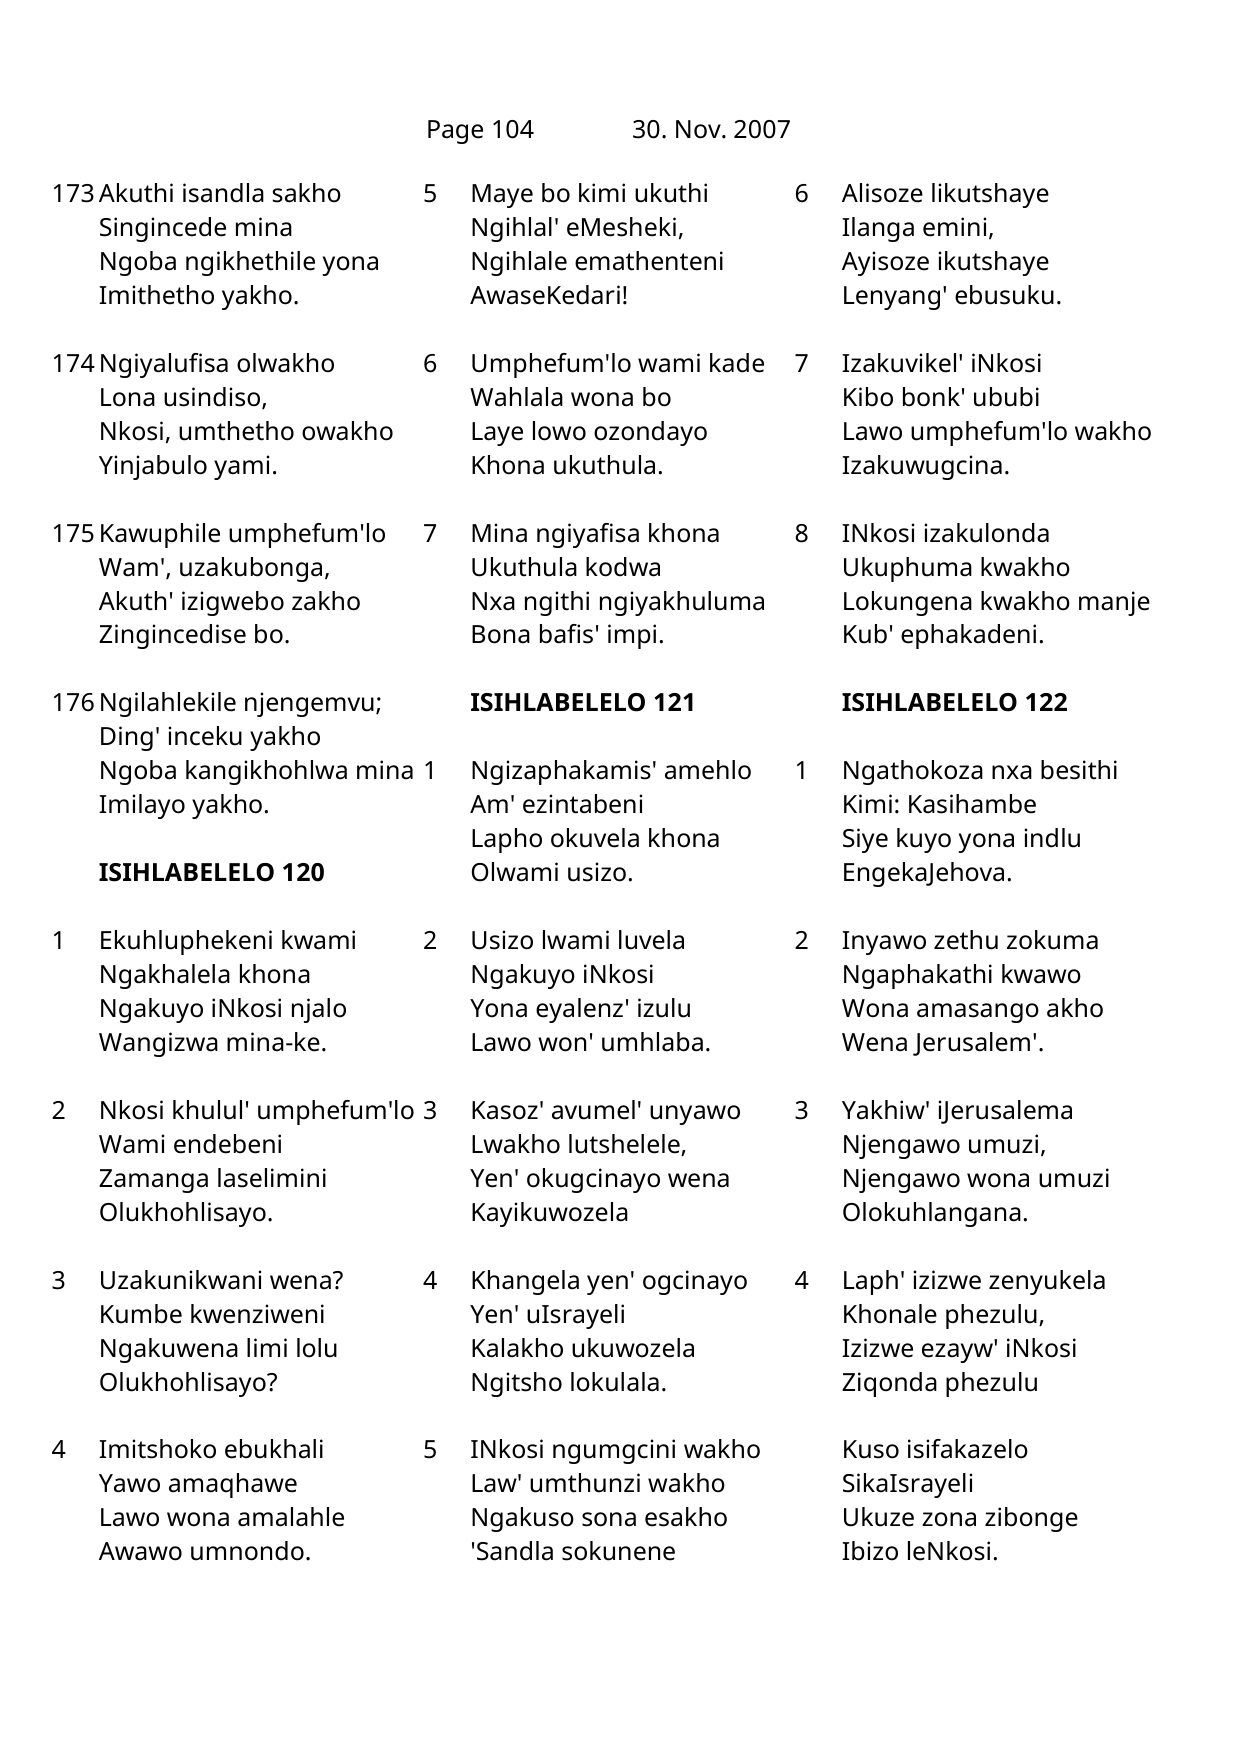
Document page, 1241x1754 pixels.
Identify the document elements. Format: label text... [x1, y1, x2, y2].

text Ukuthula kodwa [423, 549, 794, 583]
text Ngakuwena limi lolu [51, 1331, 423, 1364]
text Kalakho ukuwozela [423, 1331, 794, 1364]
text 3 Yakhiw' iJerusalema [794, 1093, 1166, 1127]
text Ding' inceku yakho [51, 719, 423, 753]
text Lwakho lutshelele, [423, 1127, 794, 1161]
text Nkosi, umthetho owakho [51, 414, 423, 448]
text Wam', uzakubonga, [51, 549, 423, 583]
text 7 Mina ngiyafisa khona [423, 516, 794, 549]
text Khona ukuthula. [423, 448, 794, 482]
text 1 Ngathokoza nxa besithi [794, 753, 1166, 787]
text Olwami usizo. [423, 855, 794, 889]
text Wangizwa mina-ke. [51, 1025, 423, 1059]
text ISIHLABELELO 120 [51, 855, 423, 889]
text Njengawo umuzi, [794, 1127, 1166, 1161]
text 6 Alisoze likutshaye [794, 176, 1166, 210]
text Ngoba kangikhohlwa mina [51, 753, 423, 787]
text 2 Usizo lwami luvela [423, 923, 794, 957]
text 6 Umphefum'lo wami kade [423, 346, 794, 380]
text Siye kuyo yona indlu [794, 821, 1166, 855]
text SikaIsrayeli [794, 1466, 1166, 1500]
text 175 Kawuphile umphefum'lo [51, 516, 423, 549]
text Ngakhalela khona [51, 957, 423, 991]
text 3 Kasoz' avumel' unyawo [423, 1093, 794, 1127]
text Izakuwugcina. [794, 448, 1166, 482]
text 7 Izakuvikel' iNkosi [794, 346, 1166, 380]
text Khonale phezulu, [794, 1297, 1166, 1331]
text ISIHLABELELO 122 [794, 685, 1166, 719]
text Wena Jerusalem'. [794, 1025, 1166, 1059]
text Bona bafis' impi. [423, 617, 794, 651]
text Yona eyalenz' izulu [423, 991, 794, 1025]
text Kumbe kwenziweni [51, 1297, 423, 1331]
text Ngaphakathi kwawo [794, 957, 1166, 991]
text Kibo bonk' ububi [794, 380, 1166, 414]
text Nxa ngithi ngiyakhuluma [423, 583, 794, 617]
text Zingincedise bo. [51, 617, 423, 651]
text Lapho okuvela khona [423, 821, 794, 855]
text 1 Ekuhluphekeni kwami [51, 923, 423, 957]
text 3 Uzakunikwani wena? [51, 1263, 423, 1297]
text 5 Maye bo kimi ukuthi [423, 176, 794, 210]
text Yawo amaqhawe [51, 1466, 423, 1500]
text 5 INkosi ngumgcini wakho [423, 1432, 794, 1466]
text Ngakuyo iNkosi [423, 957, 794, 991]
text Yen' uIsrayeli [423, 1297, 794, 1331]
text 4 Imitshoko ebukhali [51, 1432, 423, 1466]
text Lawo wona amalahle [51, 1500, 423, 1534]
text Akuth' izigwebo zakho [51, 583, 423, 617]
text Yen' okugcinayo wena [423, 1161, 794, 1195]
text Kimi: Kasihambe [794, 787, 1166, 821]
text Singincede mina [51, 210, 423, 244]
text ISIHLABELELO 121 [423, 685, 794, 719]
text Kuso isifakazelo [794, 1432, 1166, 1466]
text Njengawo wona umuzi [794, 1161, 1166, 1195]
text Ayisoze ikutshaye [794, 244, 1166, 278]
text Ibizo leNkosi. [794, 1534, 1166, 1568]
text 1 Ngizaphakamis' amehlo [423, 753, 794, 787]
text Lenyang' ebusuku. [794, 278, 1166, 312]
text Yinjabulo yami. [51, 448, 423, 482]
text Awawo umnondo. [51, 1534, 423, 1568]
text Ngihlale emathenteni [423, 244, 794, 278]
text 2 Nkosi khulul' umphefum'lo [51, 1093, 423, 1127]
text Wahlala wona bo [423, 380, 794, 414]
text Wona amasango akho [794, 991, 1166, 1025]
text Lokungena kwakho manje [794, 583, 1166, 617]
text Zamanga laselimini [51, 1161, 423, 1195]
text Ziqonda phezulu [794, 1364, 1166, 1398]
text Laye lowo ozondayo [423, 414, 794, 448]
text Lawo umphefum'lo wakho [794, 414, 1166, 448]
text EngekaJehova. [794, 855, 1166, 889]
text Olukhohlisayo. [51, 1195, 423, 1229]
text 'Sandla sokunene [423, 1534, 794, 1568]
text Law' umthunzi wakho [423, 1466, 794, 1500]
text Ngakuso sona esakho [423, 1500, 794, 1534]
text Kayikuwozela [423, 1195, 794, 1229]
text Ilanga emini, [794, 210, 1166, 244]
text Ngoba ngikhethile yona [51, 244, 423, 278]
text Ukuze zona zibonge [794, 1500, 1166, 1534]
text Ngakuyo iNkosi njalo [51, 991, 423, 1025]
text Imithetho yakho. [51, 278, 423, 312]
text Ngihlal' eMesheki, [423, 210, 794, 244]
text 2 Inyawo zethu zokuma [794, 923, 1166, 957]
text Lona usindiso, [51, 380, 423, 414]
text Ngitsho lokulala. [423, 1364, 794, 1398]
text AwaseKedari! [423, 278, 794, 312]
text Olukhohlisayo? [51, 1364, 423, 1398]
text Lawo won' umhlaba. [423, 1025, 794, 1059]
text 8 INkosi izakulonda [794, 516, 1166, 549]
text Am' ezintabeni [423, 787, 794, 821]
text 4 Khangela yen' ogcinayo [423, 1263, 794, 1297]
text Olokuhlangana. [794, 1195, 1166, 1229]
text 174 Ngiyalufisa olwakho [51, 346, 423, 380]
text 176 Ngilahlekile njengemvu; [51, 685, 423, 719]
text Ukuphuma kwakho [794, 549, 1166, 583]
text Izizwe ezayw' iNkosi [794, 1331, 1166, 1364]
text 4 Laph' izizwe zenyukela [794, 1263, 1166, 1297]
text Imilayo yakho. [51, 787, 423, 821]
text 173 Akuthi isandla sakho [51, 176, 423, 210]
text Kub' ephakadeni. [794, 617, 1166, 651]
text Wami endebeni [51, 1127, 423, 1161]
